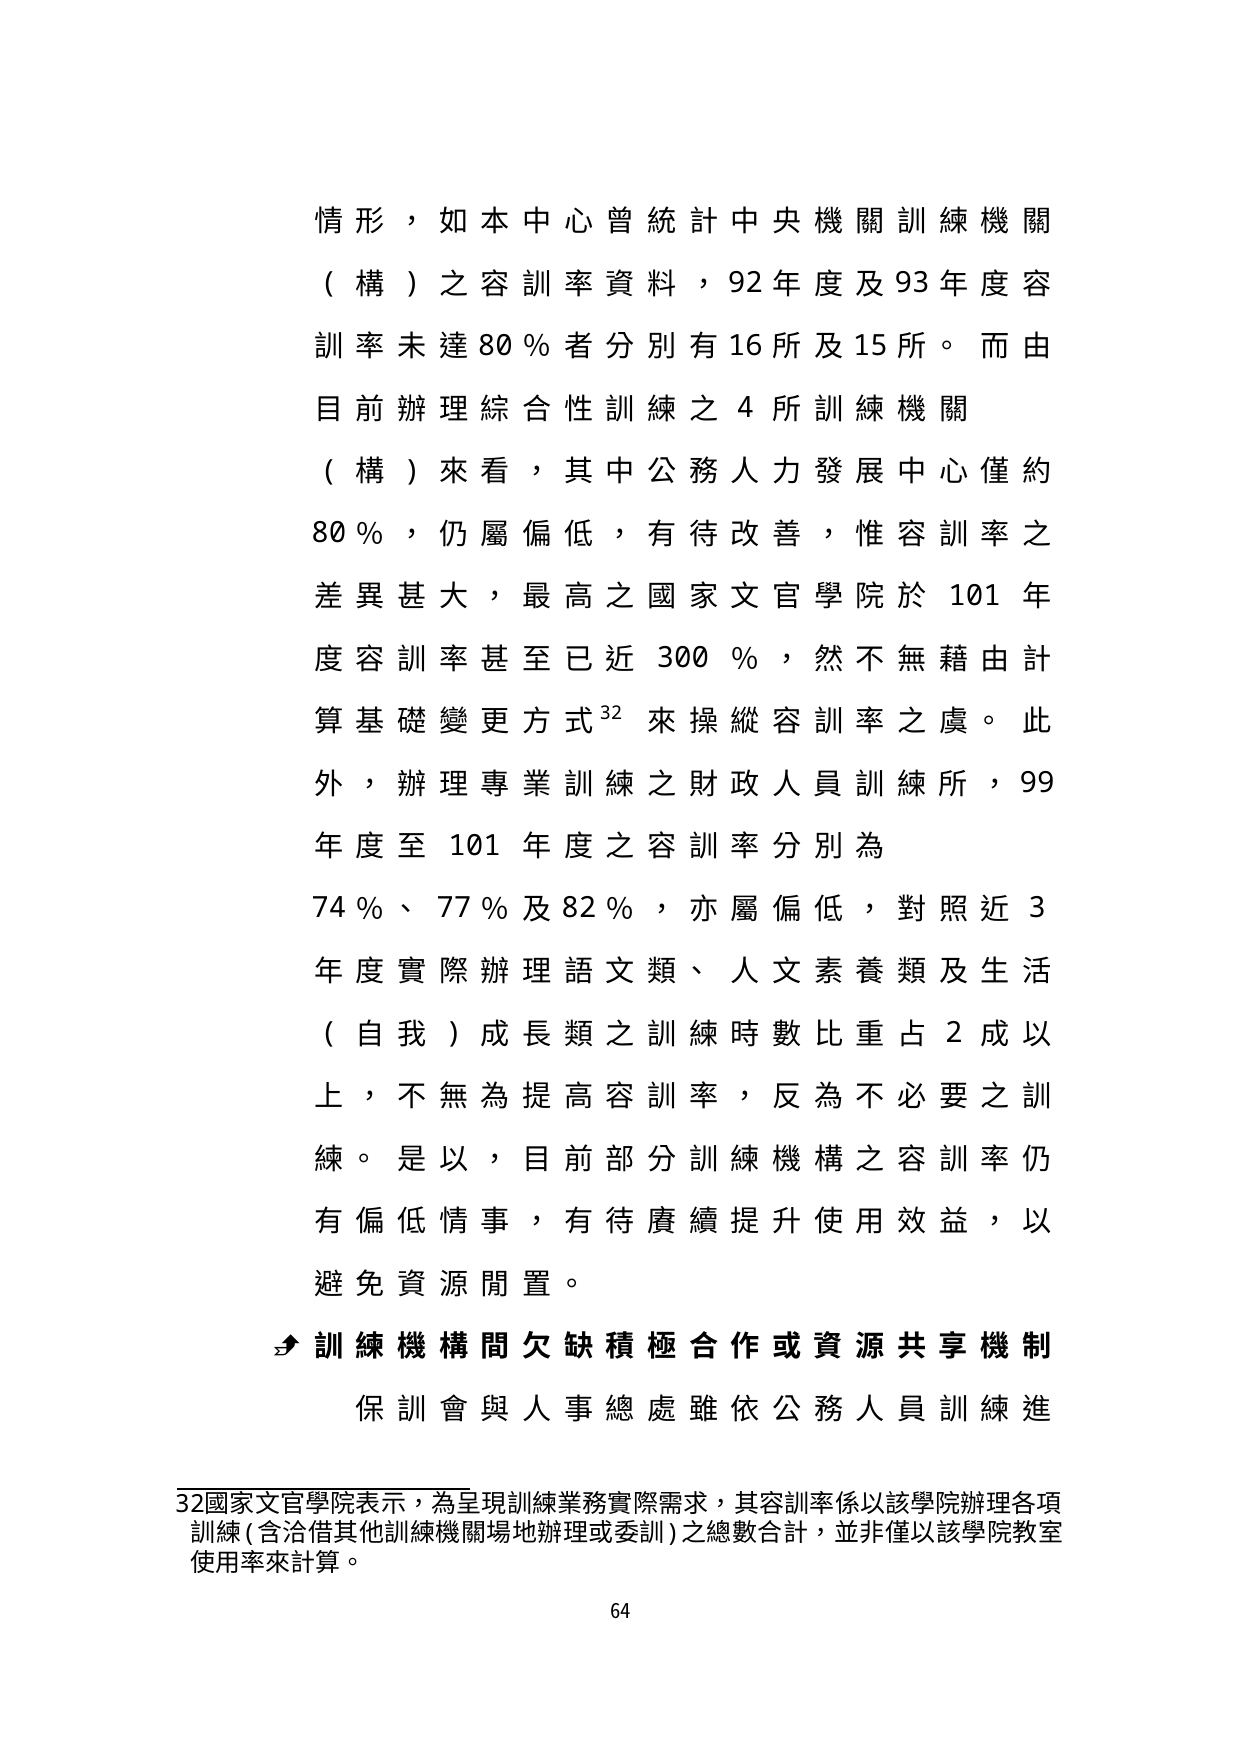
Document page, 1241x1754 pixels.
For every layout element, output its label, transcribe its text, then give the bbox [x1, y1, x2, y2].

text 訓練機構間欠缺積極合作或資源共享機制 [242, 1302, 1058, 1365]
text 情形，如本中心曾統計中央機關訓練機關(構)之容訓率資料，92年度及93年度容訓率未達80％者分別有16所及15所。而由目前辦理綜合性訓練之4所訓練機關(構)來看，其中公務人力發展中心僅約80％，仍屬偏低，有待改善，惟容訓率之差異甚大，最高之國家文官學院於101年度容訓率甚至已近300％，然不無藉由計算基礎變更方式來操縱容訓率之虞。此外，辦理專業訓練之財政人員訓練所，99年度至101年度之容訓率分別為74％、77％及82％，亦屬偏低，對照近3年度實際辦理語文類、人文素養類及生活(自我)成長類之訓練時數比重占2成以上，不無為提高容訓率，反為不必要之訓練。是以，目前部分訓練機構之容訓率仍有偏低情事，有待賡續提升使用效益，以避免資源閒置。 [271, 177, 1058, 1302]
text 保訓會與人事總處雖依公務人員訓練進 [271, 1365, 1058, 1427]
text 國家文官學院表示，為呈現訓練業務實際需求，其容訓率係以該學院辦理各項訓練(含洽借其他訓練機關場地辦理或委訓)之總數合計，並非僅以該學院教室使用率來計算。 [174, 1489, 1063, 1577]
